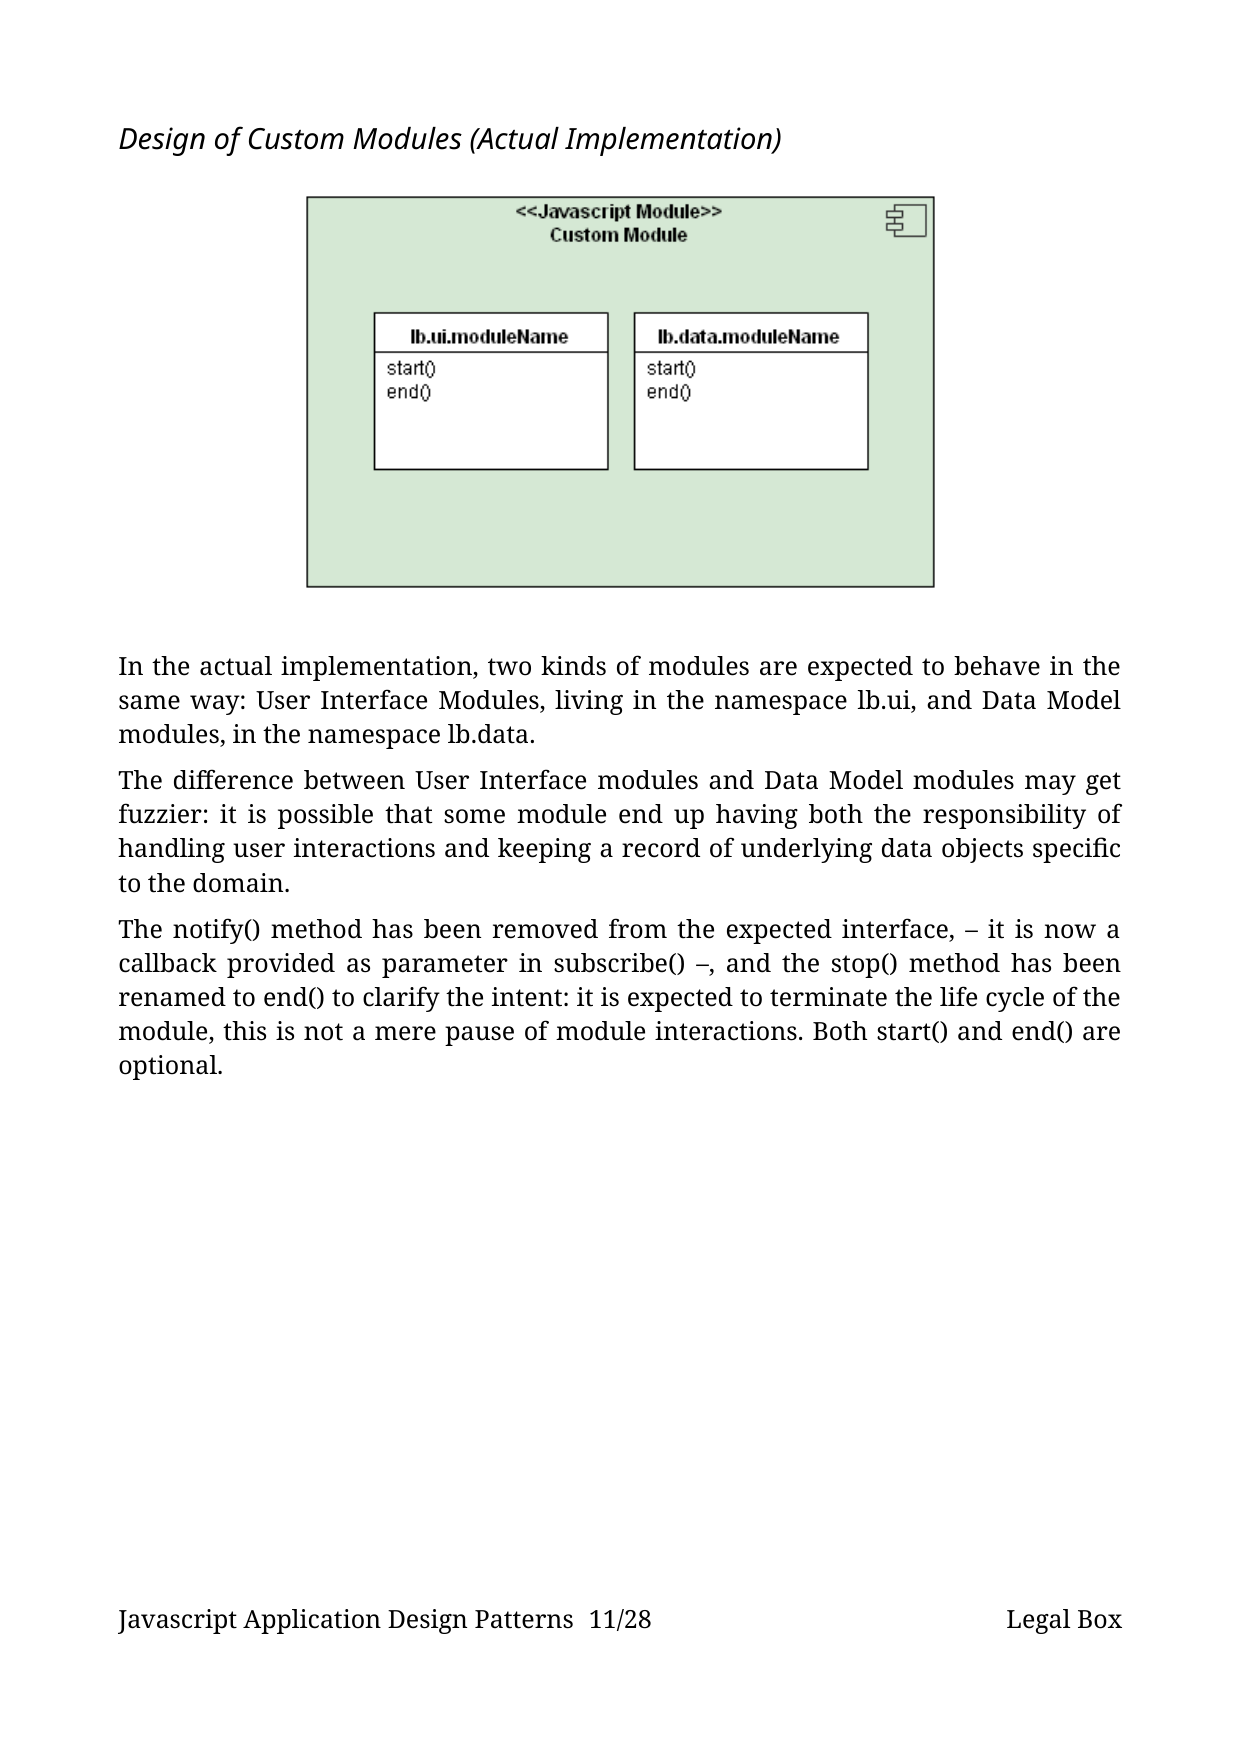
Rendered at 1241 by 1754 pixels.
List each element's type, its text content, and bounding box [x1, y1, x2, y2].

text The difference between User Interface modules and Data Model modules may get fuzzier: it is possible that some module end up having both the responsibility of handling user interactions and keeping a record of underlying data objects specific to the domain. [118, 763, 1122, 899]
picture [292, 181, 949, 602]
text The notify() method has been removed from the expected interface, – it is now a callback provided as parameter in subscribe() –, and the stop() method has been renamed to end() to clarify the intent: it is expected to terminate the life cycle of the module, this is not a mere pause of module interactions. Both start() and end() are optional. [118, 912, 1122, 1082]
text In the actual implementation, two kinds of modules are expected to behave in the same way: User Interface Modules, living in the namespace lb.ui, and Data Model modules, in the namespace lb.data. [118, 648, 1122, 751]
subtitle Design of Custom Modules (Actual Implementation) [118, 118, 1122, 158]
